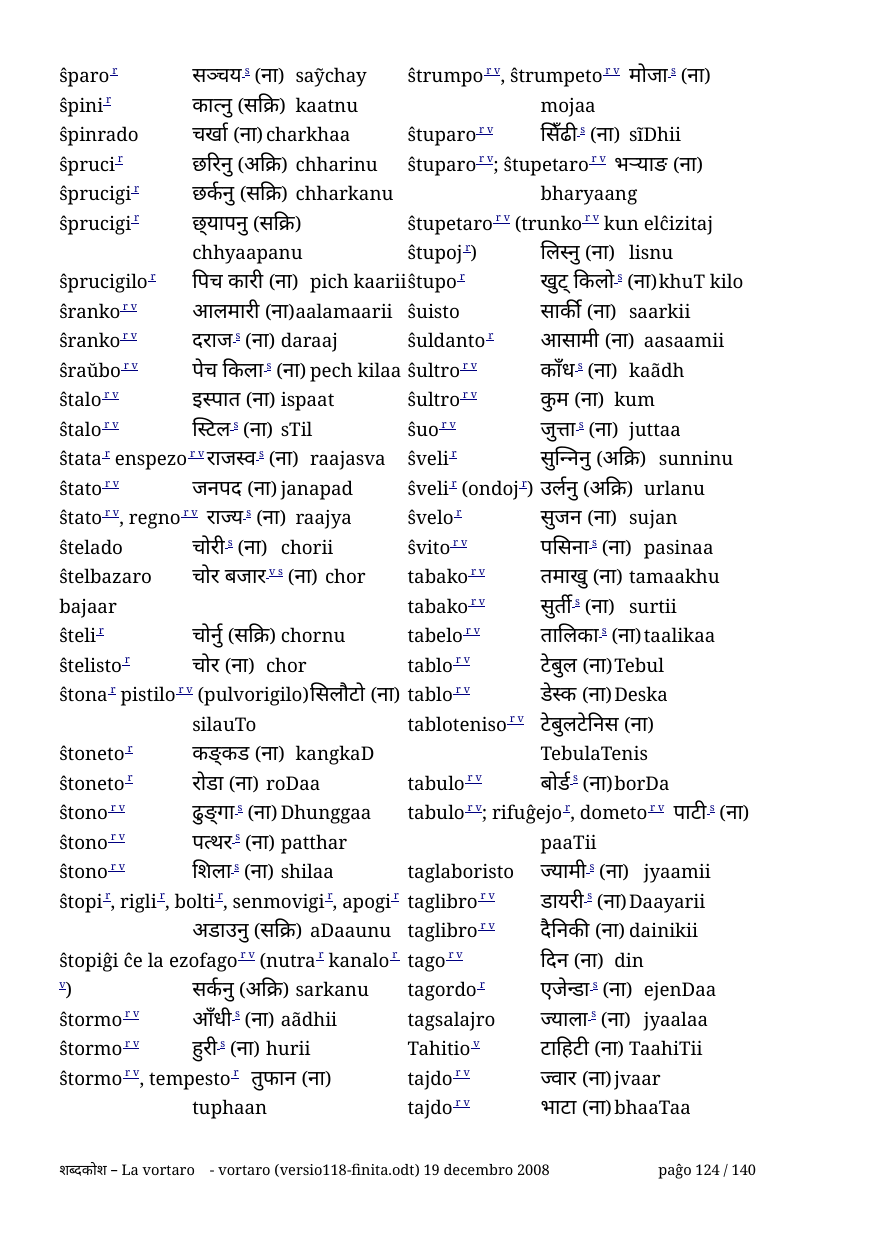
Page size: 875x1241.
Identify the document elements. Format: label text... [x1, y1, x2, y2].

text tablo r v डेस्क (ना) Deska [407, 678, 756, 708]
text ŝtono r v ढुङ्गा s (ना) Dhunggaa [59, 796, 407, 826]
text taglibro r v डायरी s (ना) Daayarii [407, 884, 756, 914]
text ŝveli r सुन्निनु (अक्रि) sunninu [407, 442, 756, 472]
text ŝpinrado चर्खा (ना) charkhaa [59, 118, 407, 147]
text ŝtupetaro r v (trunko r v kun elĉizitaj ŝtupoj r) लिस्नु (ना) lisnu [407, 206, 756, 265]
text taglibro r v दैनिकी (ना) dainikii [407, 914, 756, 943]
text tagsalajro ज्याला s (ना) jyaalaa [407, 1002, 756, 1032]
text ŝtoneto r कङ्कड (ना) kangkaD [59, 737, 407, 767]
text ŝuldanto r आसामी (ना) aasaamii [407, 324, 756, 354]
text ŝtrumpo r v, ŝtrumpeto r v मोजा s (ना) mojaa [407, 59, 756, 118]
text ŝpruci r छरिनु (अक्रि) chharinu [59, 147, 407, 177]
text tago r v दिन (ना) din [407, 943, 756, 973]
text ŝvelo r सुजन (ना) sujan [407, 501, 756, 531]
text ŝuo r v जुत्ता s (ना) juttaa [407, 413, 756, 442]
text ŝtormo r v, tempesto r तुफान (ना) tuphaan [59, 1061, 407, 1120]
text ŝtupo r खुट् किलो s (ना) khuT kilo [407, 265, 756, 295]
text taglaboristo ज्यामी s (ना) jyaamii [407, 855, 756, 884]
text tajdo r v ज्वार (ना) jvaar [407, 1061, 756, 1091]
text ŝtono r v शिला s (ना) shilaa [59, 855, 407, 884]
text tabako r v सुर्ती s (ना) surtii [407, 590, 756, 619]
text tabako r v तमाखु (ना) tamaakhu [407, 560, 756, 590]
text ŝprucigi r छर्कनु (सक्रि) chharkanu [59, 177, 407, 206]
text Tahitio v टाहिटी (ना) TaahiTii [407, 1032, 756, 1061]
text ŝtuparo r v; ŝtupetaro r v भर्‍याङ (ना) bharyaang [407, 147, 756, 206]
text ŝraŭbo r v पेच किला s (ना) pech kilaa [59, 354, 407, 383]
text ŝveli r (ondoj r) उर्लनु (अक्रि) urlanu [407, 472, 756, 501]
text ŝtata r enspezo r v राजस्व s (ना) raajasva [59, 442, 407, 472]
text ŝtoneto r रोडा (ना) roDaa [59, 767, 407, 796]
text ŝprucigilo r पिच कारी (ना) pich kaarii [59, 265, 407, 295]
text ŝpini r कात्‍नु (सक्रि) kaatnu [59, 88, 407, 118]
text tablo r v टेबुल (ना) Tebul [407, 649, 756, 678]
text ŝranko r v आलमारी (ना) aalamaarii [59, 295, 407, 324]
text tabulo r v; rifuĝejo r, dometo r v पाटी s (ना) paaTii [407, 796, 756, 855]
text ŝtalo r v स्टिल s (ना) sTil [59, 413, 407, 442]
text ŝtona r pistilo r v (pulvorigilo) सिलौटो (ना) silauTo [59, 678, 407, 737]
text ŝprucigi r छ्यापनु (सक्रि) chhyaapanu [59, 206, 407, 265]
text ŝtopi r, rigli r, bolti r, senmovigi r, apogi r अडाउनु (सक्रि) aDaaunu [59, 884, 407, 943]
text ŝvito r v पसिना s (ना) pasinaa [407, 531, 756, 560]
text ŝtelbazaro चोर बजार v s (ना) chor bajaar [59, 560, 407, 619]
text tabulo r v बोर्ड s (ना) borDa [407, 767, 756, 796]
text ŝuisto सार्की (ना) saarkii [407, 295, 756, 324]
text ŝtormo r v आँधी s (ना) aãdhii [59, 1002, 407, 1032]
text ŝtelisto r चोर (ना) chor [59, 649, 407, 678]
text tagordo r एजेन्डा s (ना) ejenDaa [407, 973, 756, 1002]
text ŝultro r v काँध s (ना) kaãdh [407, 354, 756, 383]
text ŝtelado चोरी s (ना) chorii [59, 531, 407, 560]
text ŝtato r v, regno r v राज्य s (ना) raajya [59, 501, 407, 531]
text ŝtono r v पत्थर s (ना) patthar [59, 826, 407, 855]
text ŝtato r v जनपद (ना) janapad [59, 472, 407, 501]
text ŝparo r सञ्चय s (ना) saỹchay [59, 59, 407, 88]
text ŝtopiĝi ĉe la ezofago r v (nutra r kanalo r v) सर्कनु (अक्रि) sarkanu [59, 943, 407, 1002]
text ŝteli r चोर्नु (सक्रि) chornu [59, 619, 407, 649]
text ŝtalo r v इस्पात (ना) ispaat [59, 383, 407, 413]
text ŝranko r v दराज s (ना) daraaj [59, 324, 407, 354]
text tajdo r v भाटा (ना) bhaaTaa [407, 1091, 756, 1120]
text ŝtuparo r v सिँढी s (ना) sĩDhii [407, 118, 756, 147]
text tabloteniso r v टेबुलटेनिस (ना) TebulaTenis [407, 708, 756, 767]
text ŝtormo r v हुरी s (ना) hurii [59, 1032, 407, 1061]
text tabelo r v तालिका s (ना) taalikaa [407, 619, 756, 649]
text ŝultro r v कुम (ना) kum [407, 383, 756, 413]
